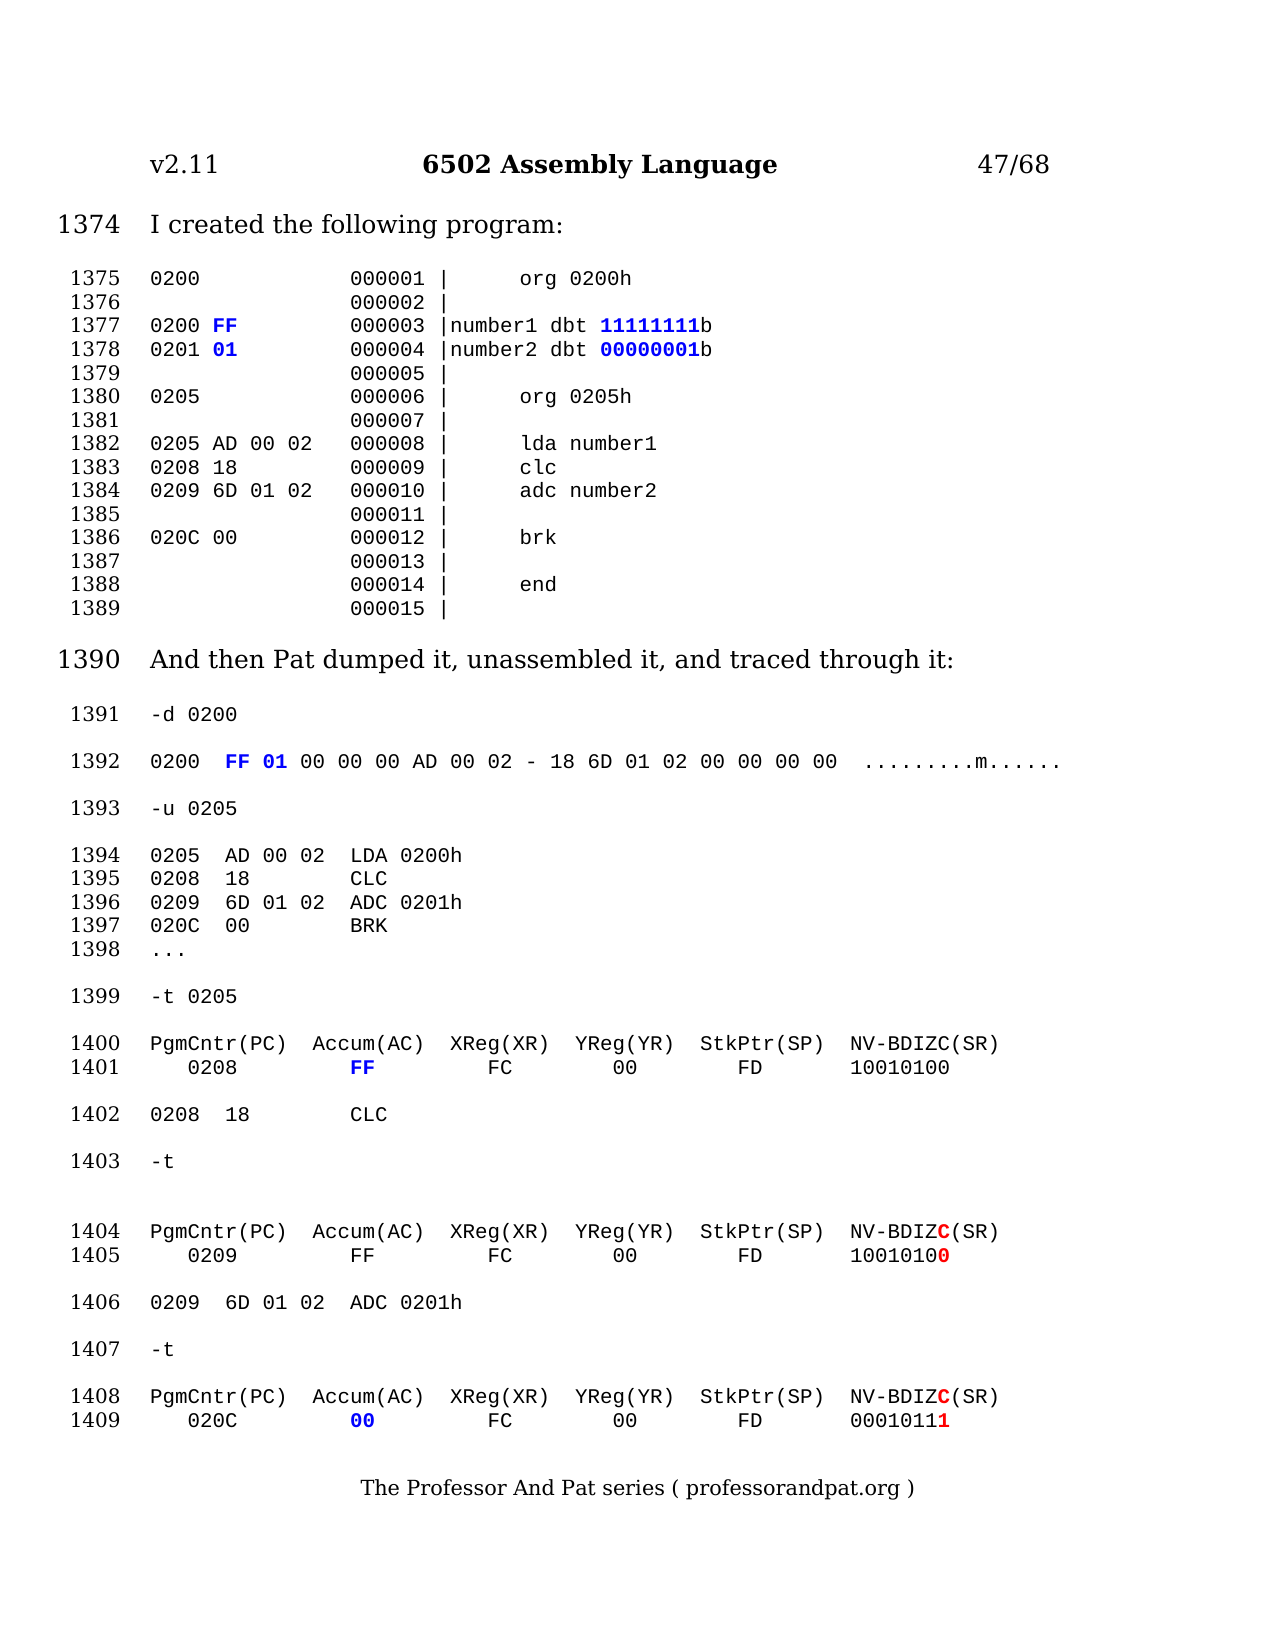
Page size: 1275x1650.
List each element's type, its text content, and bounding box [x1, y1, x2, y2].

text 000005 | [150, 363, 1125, 386]
text And then Pat dumped it, unassembled it, and traced through it: [150, 645, 1125, 674]
text PgmCntr(PC) Accum(AC) XReg(XR) YReg(YR) StkPtr(SP) NV-BDIZC(SR) [150, 1033, 1125, 1057]
text 020C 00 BRK [150, 916, 1125, 939]
text 0208 18 CLC [150, 1104, 1125, 1127]
text -t 0205 [150, 986, 1125, 1010]
text I created the following program: [150, 210, 1125, 239]
text 0208 18 CLC [150, 868, 1125, 892]
text PgmCntr(PC) Accum(AC) XReg(XR) YReg(YR) StkPtr(SP) NV-BDIZC(SR) [150, 1386, 1125, 1410]
text 000014 | end [150, 574, 1125, 598]
text 0205 AD 00 02 000008 | lda number1 [150, 433, 1125, 457]
text -t [150, 1151, 1125, 1174]
text 0200 000001 | org 0200h [150, 268, 1125, 292]
text 0208 FF FC 00 FD 10010100 [150, 1057, 1125, 1080]
text 0200 FF 000003 |number1 dbt 11111111b [150, 316, 1125, 339]
text 0209 6D 01 02 ADC 0201h [150, 892, 1125, 916]
text PgmCntr(PC) Accum(AC) XReg(XR) YReg(YR) StkPtr(SP) NV-BDIZC(SR) [150, 1222, 1125, 1245]
text 020C 00 000012 | brk [150, 527, 1125, 551]
text 0205 000006 | org 0205h [150, 386, 1125, 410]
text ... [150, 939, 1125, 963]
text -d 0200 [150, 704, 1125, 727]
text -t [150, 1339, 1125, 1363]
text 000013 | [150, 551, 1125, 574]
text 000015 | [150, 598, 1125, 622]
text 000011 | [150, 504, 1125, 527]
text 000002 | [150, 292, 1125, 316]
text 020C 00 FC 00 FD 00010111 [150, 1410, 1125, 1433]
text -u 0205 [150, 798, 1125, 821]
text 0209 FF FC 00 FD 10010100 [150, 1245, 1125, 1269]
text 000007 | [150, 410, 1125, 433]
text 0209 6D 01 02 ADC 0201h [150, 1292, 1125, 1316]
text 0205 AD 00 02 LDA 0200h [150, 845, 1125, 868]
text 0200 FF 01 00 00 00 AD 00 02 - 18 6D 01 02 00 00 00 00 .........m...... [150, 751, 1125, 774]
text 0208 18 000009 | clc [150, 457, 1125, 480]
text 0201 01 000004 |number2 dbt 00000001b [150, 339, 1125, 363]
text 0209 6D 01 02 000010 | adc number2 [150, 480, 1125, 504]
